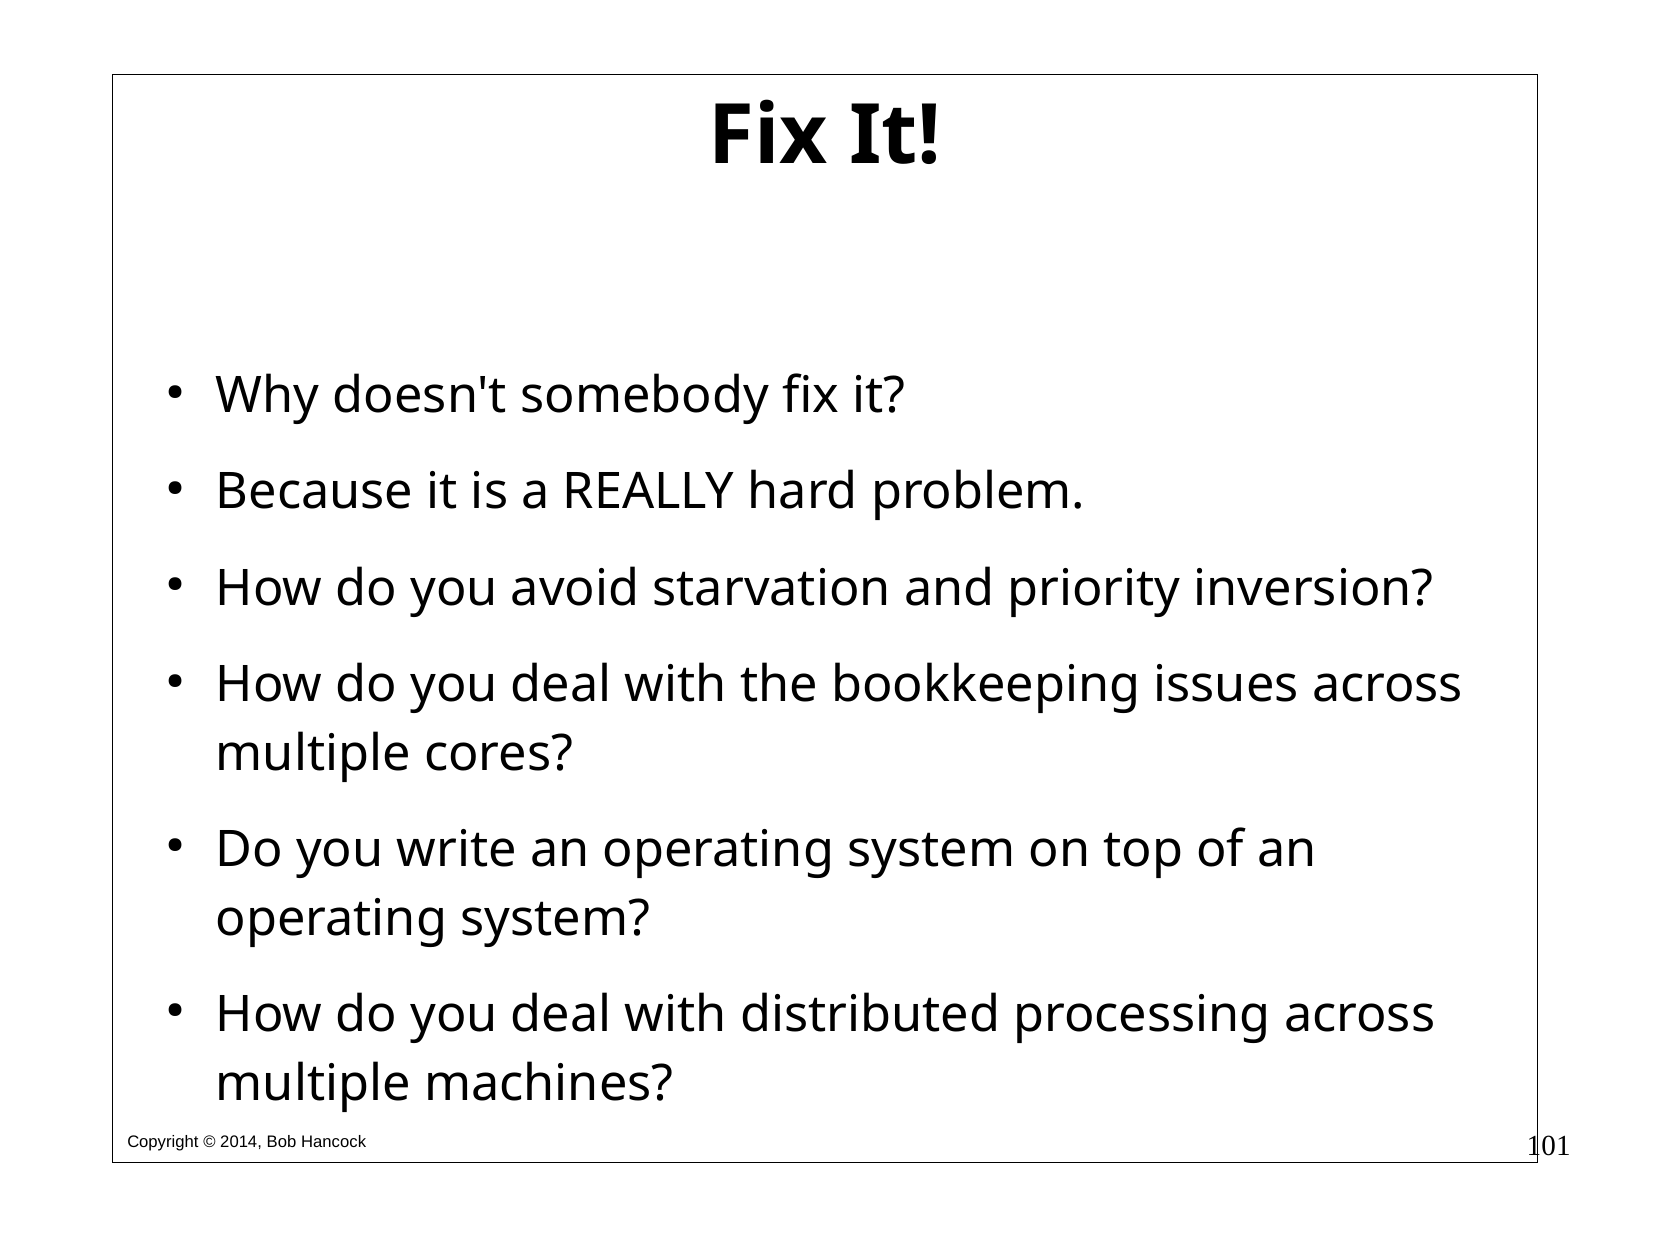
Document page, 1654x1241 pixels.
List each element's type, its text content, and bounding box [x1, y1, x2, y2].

title Fix It! [112, 75, 1538, 188]
list Why doesn't somebody fix it? Because it is a REALLY hard problem. How do you avoid starvation and priority inversion? How do you deal with the bookkeeping issues across multiple cores? Do you write an operating system on top of an operating system? How do you deal with distributed processing across multiple machines? [150, 262, 1501, 1126]
text_box Copyright © 2014, Bob Hancock [112, 1125, 382, 1159]
